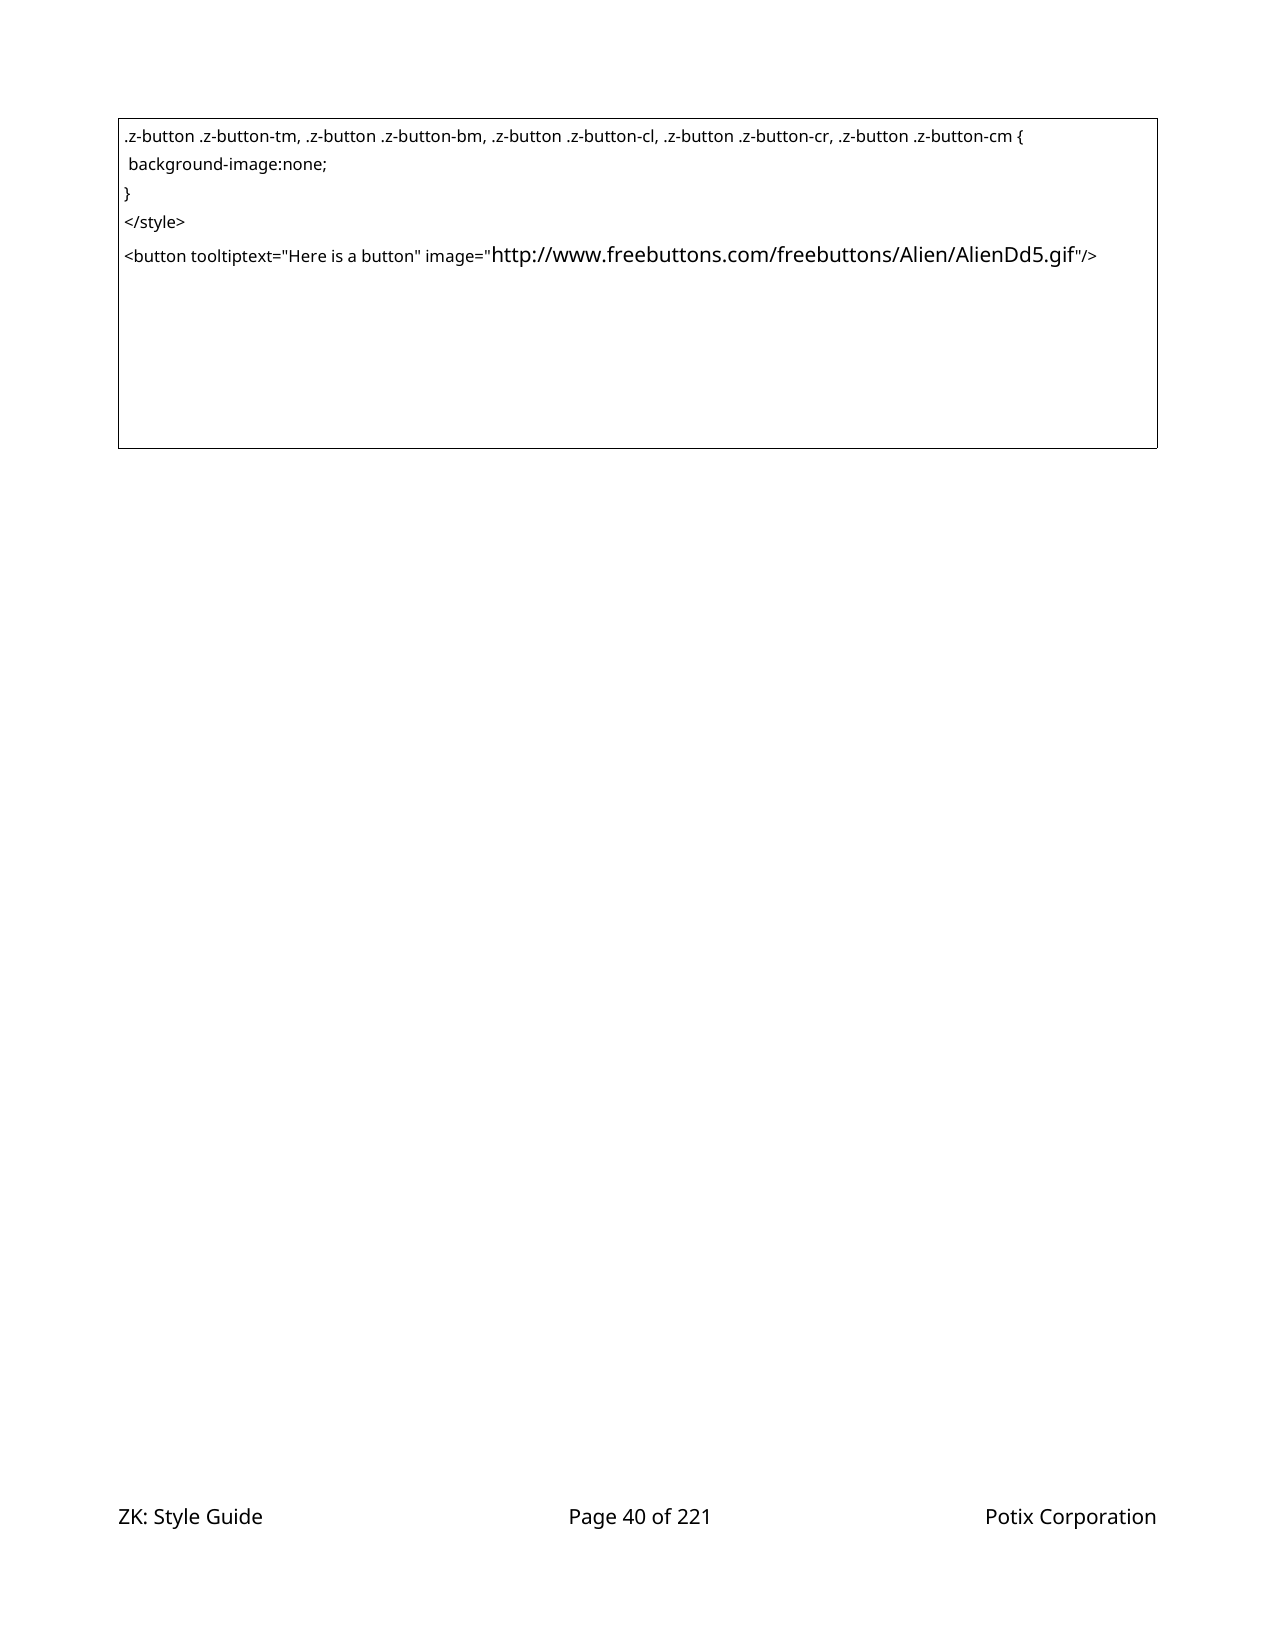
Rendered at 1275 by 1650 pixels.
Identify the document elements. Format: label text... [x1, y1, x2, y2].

table_header .z-button .z-button-tm, .z-button .z-button-bm, .z-button .z-button-cl, .z-button .z-button-cr, .z-button .z-button-cm { background-image:none; } </style> <button tooltiptext="Here is a button" image="http://www.freebuttons.com/freebuttons/Alien/AlienDd5.gif"/> [119, 119, 1157, 448]
